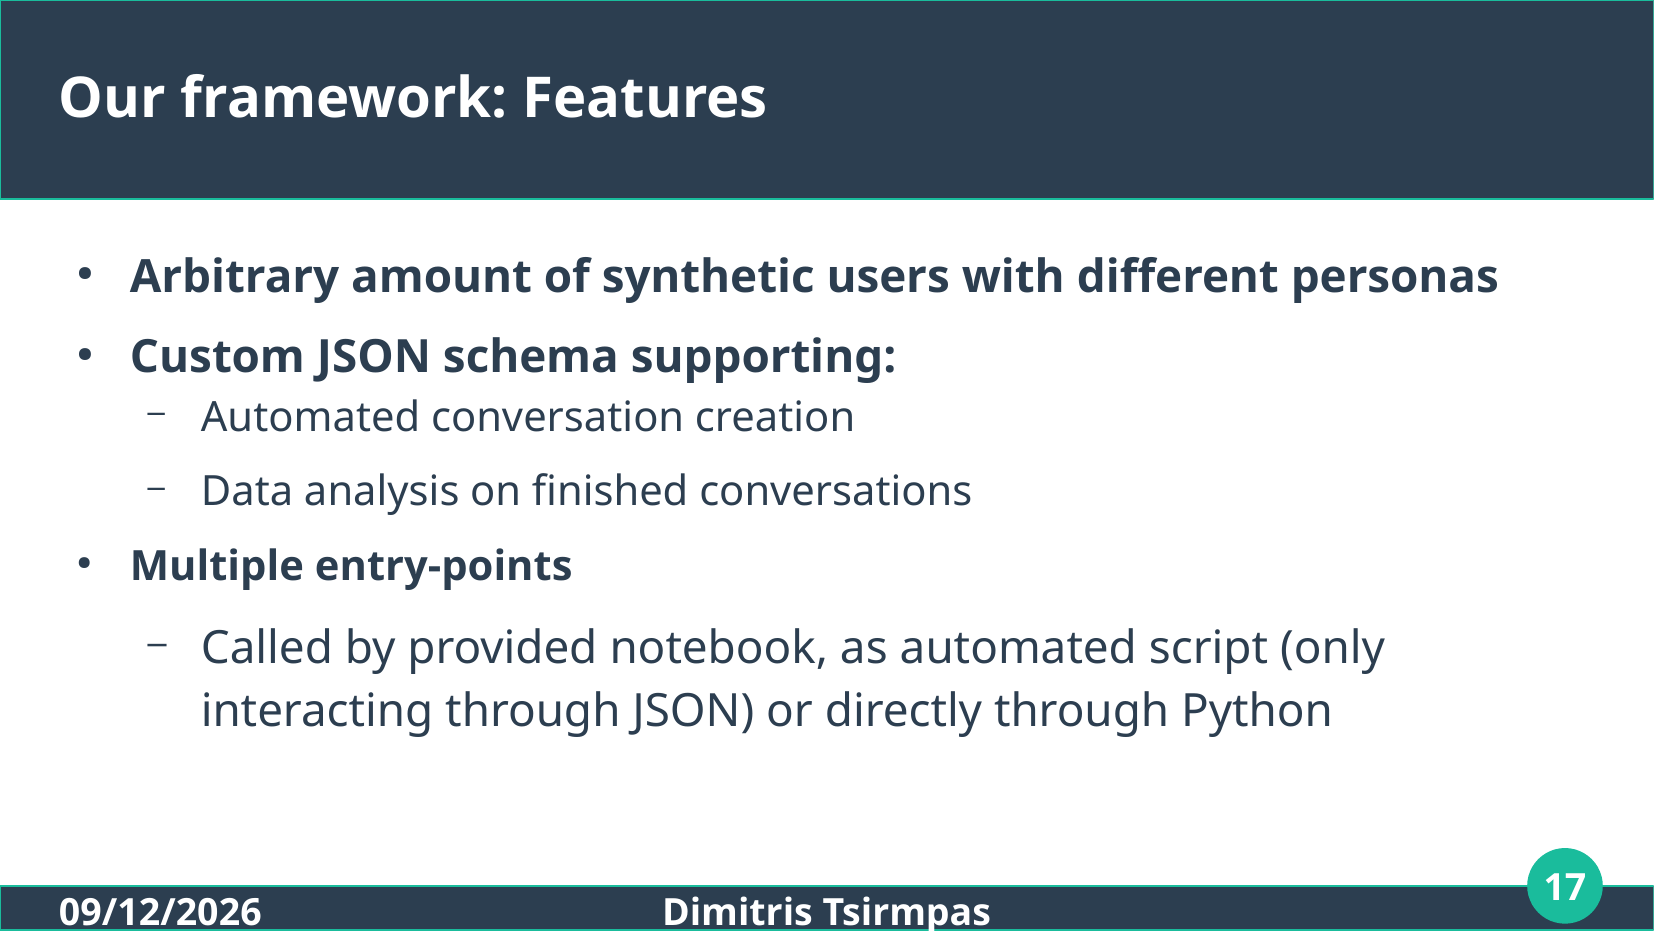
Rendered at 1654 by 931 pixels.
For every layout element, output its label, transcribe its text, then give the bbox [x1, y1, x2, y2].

title Our framework: Features [59, 37, 1595, 155]
list Arbitrary amount of synthetic users with different personas Custom JSON schema supporting: Automated conversation creation Data analysis on finished conversations Multiple entry-points Called by provided notebook, as automated script (only interacting through JSON) or directly through Python [59, 243, 1595, 864]
